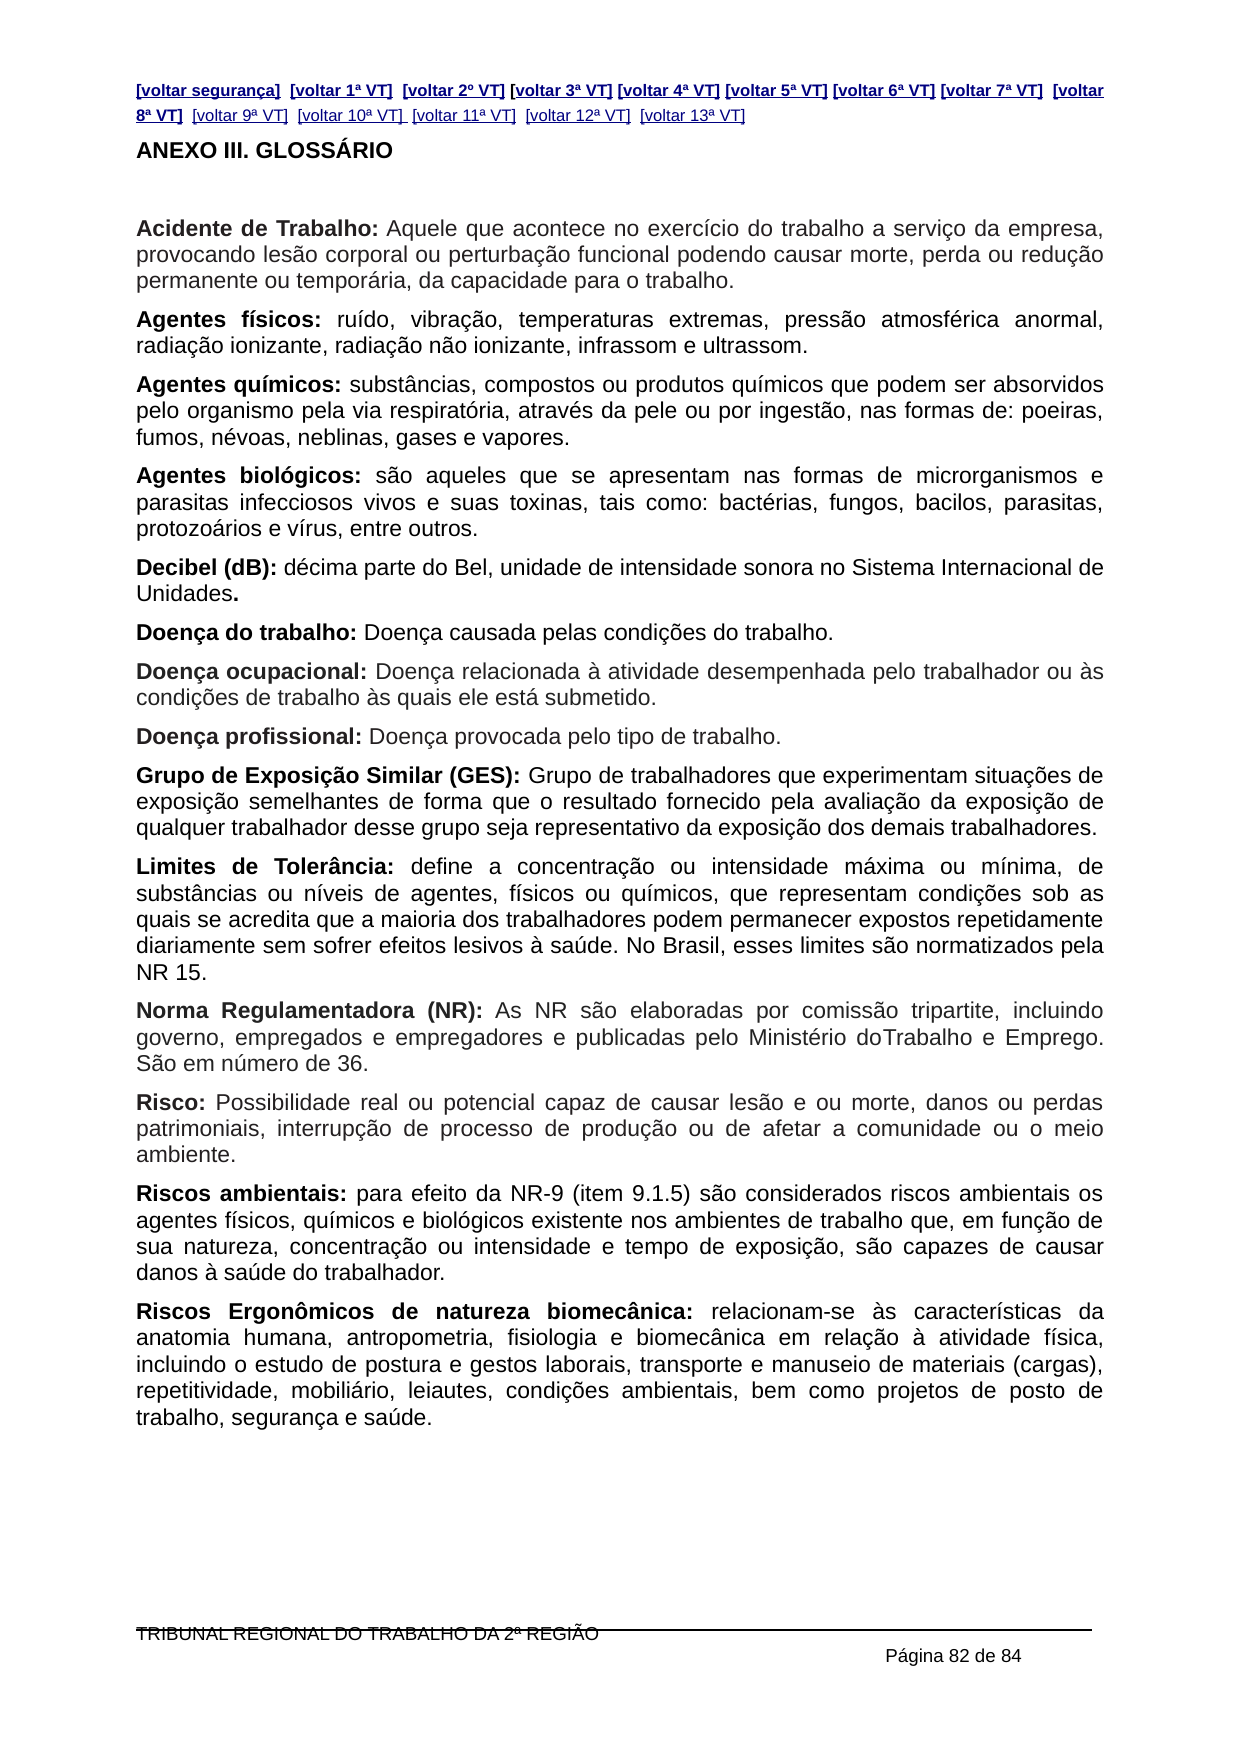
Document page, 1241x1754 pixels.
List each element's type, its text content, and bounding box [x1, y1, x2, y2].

text Risco: Possibilidade real ou potencial capaz de causar lesão e ou morte, danos ou perdas patrimoniais, interrupção de processo de produção ou de afetar a comunidade ou o meio ambiente. [136, 1089, 1104, 1168]
text ANEXO III. GLOSSÁRIO [136, 137, 1104, 163]
text Doença ocupacional: Doença relacionada à atividade desempenhada pelo trabalhador ou às condições de trabalho às quais ele está submetido. [136, 658, 1104, 711]
text Decibel (dB): décima parte do Bel, unidade de intensidade sonora no Sistema Internacional de Unidades. [136, 554, 1104, 607]
text Riscos ambientais: para efeito da NR-9 (item 9.1.5) são considerados riscos ambientais os agentes físicos, químicos e biológicos existente nos ambientes de trabalho que, em função de sua natureza, concentração ou intensidade e tempo de exposição, são capazes de causar danos à saúde do trabalhador. [136, 1180, 1104, 1286]
text Agentes químicos: substâncias, compostos ou produtos químicos que podem ser absorvidos pelo organismo pela via respiratória, através da pele ou por ingestão, nas formas de: poeiras, fumos, névoas, neblinas, gases e vapores. [136, 371, 1104, 450]
text Acidente de Trabalho: Aquele que acontece no exercício do trabalho a serviço da empresa, provocando lesão corporal ou perturbação funcional podendo causar morte, perda ou redução permanente ou temporária, da capacidade para o trabalho. [136, 214, 1104, 293]
text Doença do trabalho: Doença causada pelas condições do trabalho. [136, 619, 1104, 645]
text Doença profissional: Doença provocada pelo tipo de trabalho. [136, 723, 1104, 749]
text Norma Regulamentadora (NR): As NR são elaboradas por comissão tripartite, incluindo governo, empregados e empregadores e publicadas pelo Ministério doTrabalho e Emprego. São em número de 36. [136, 997, 1104, 1076]
text Agentes biológicos: são aqueles que se apresentam nas formas de microrganismos e parasitas infecciosos vivos e suas toxinas, tais como: bactérias, fungos, bacilos, parasitas, protozoários e vírus, entre outros. [136, 462, 1104, 542]
text Agentes físicos: ruído, vibração, temperaturas extremas, pressão atmosférica anormal, radiação ionizante, radiação não ionizante, infrassom e ultrassom. [136, 306, 1104, 359]
text [voltar segurança] [voltar 1ª VT] [voltar 2º VT] [voltar 3ª VT] [voltar 4ª VT] [voltar 5ª VT] [voltar 6ª VT] [voltar 7ª VT] [voltar 8ª VT] [voltar 9ª VT] [voltar 10ª VT] [voltar 11ª VT] [voltar 12ª VT] [voltar 13ª VT] [136, 75, 1104, 124]
text Limites de Tolerância: define a concentração ou intensidade máxima ou mínima, de substâncias ou níveis de agentes, físicos ou químicos, que representam condições sob as quais se acredita que a maioria dos trabalhadores podem permanecer expostos repetidamente diariamente sem sofrer efeitos lesivos à saúde. No Brasil, esses limites são normatizados pela NR 15. [136, 853, 1104, 985]
text Grupo de Exposição Similar (GES): Grupo de trabalhadores que experimentam situações de exposição semelhantes de forma que o resultado fornecido pela avaliação da exposição de qualquer trabalhador desse grupo seja representativo da exposição dos demais trabalhadores. [136, 762, 1104, 841]
text Riscos Ergonômicos de natureza biomecânica: relacionam-se às características da anatomia humana, antropometria, fisiologia e biomecânica em relação à atividade física, incluindo o estudo de postura e gestos laborais, transporte e manuseio de materiais (cargas), repetitividade, mobiliário, leiautes, condições ambientais, bem como projetos de posto de trabalho, segurança e saúde. [136, 1298, 1104, 1430]
